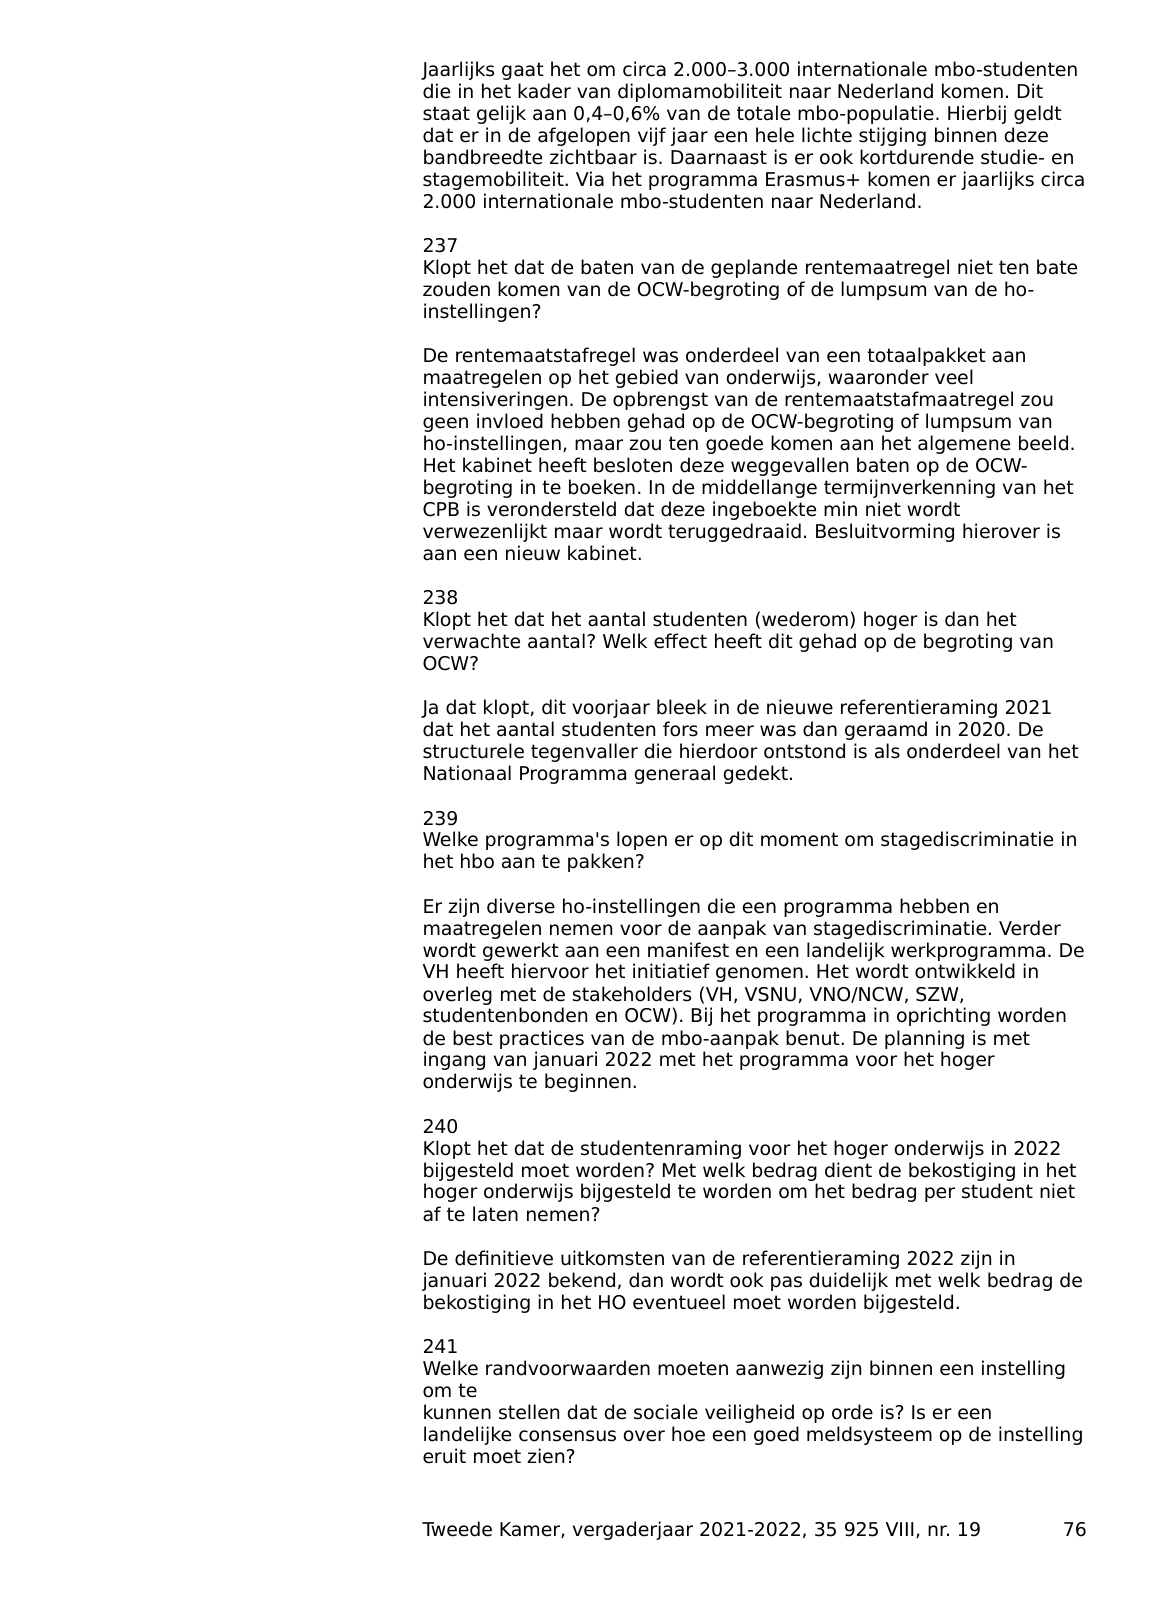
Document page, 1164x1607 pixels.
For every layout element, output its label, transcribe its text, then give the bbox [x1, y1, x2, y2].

text 238 [422, 587, 1087, 609]
text Welke randvoorwaarden moeten aanwezig zijn binnen een instelling om te [422, 1358, 1087, 1402]
text 239 [422, 807, 1087, 829]
text Er zijn diverse ho-instellingen die een programma hebben en maatregelen nemen voor de aanpak van stagediscriminatie. Verder wordt gewerkt aan een manifest en een landelijk werkprogramma. De VH heeft hiervoor het initiatief genomen. Het wordt ontwikkeld in overleg met de stakeholders (VH, VSNU, VNO/NCW, SZW, studentenbonden en OCW). Bij het programma in oprichting worden de best practices van de mbo-aanpak benut. De planning is met ingang van januari 2022 met het programma voor het hoger onderwijs te beginnen. [422, 896, 1087, 1093]
text 241 [422, 1336, 1087, 1358]
text De definitieve uitkomsten van de referentieraming 2022 zijn in januari 2022 bekend, dan wordt ook pas duidelijk met welk bedrag de bekostiging in het HO eventueel moet worden bijgesteld. [422, 1248, 1087, 1313]
text Jaarlijks gaat het om circa 2.000–3.000 internationale mbo-studenten die in het kader van diplomamobiliteit naar Nederland komen. Dit staat gelijk aan 0,4–0,6% van de totale mbo-populatie. Hierbij geldt dat er in de afgelopen vijf jaar een hele lichte stijging binnen deze bandbreedte zichtbaar is. Daarnaast is er ook kortdurende studie- en stagemobiliteit. Via het programma Erasmus+ komen er jaarlijks circa 2.000 internationale mbo-studenten naar Nederland. [422, 59, 1087, 213]
text Klopt het dat het aantal studenten (wederom) hoger is dan het verwachte aantal? Welk effect heeft dit gehad op de begroting van OCW? [422, 609, 1087, 675]
text kunnen stellen dat de sociale veiligheid op orde is? Is er een landelijke consensus over hoe een goed meldsysteem op de instelling eruit moet zien? [422, 1402, 1087, 1468]
text De rentemaatstafregel was onderdeel van een totaalpakket aan maatregelen op het gebied van onderwijs, waaronder veel intensiveringen. De opbrengst van de rentemaatstafmaatregel zou geen invloed hebben gehad op de OCW-begroting of lumpsum van ho-instellingen, maar zou ten goede komen aan het algemene beeld. Het kabinet heeft besloten deze weggevallen baten op de OCW-begroting in te boeken. In de middellange termijnverkenning van het CPB is verondersteld dat deze ingeboekte min niet wordt verwezenlijkt maar wordt teruggedraaid. Besluitvorming hierover is aan een nieuw kabinet. [422, 345, 1087, 565]
text 237 [422, 235, 1087, 257]
text Klopt het dat de studentenraming voor het hoger onderwijs in 2022 bijgesteld moet worden? Met welk bedrag dient de bekostiging in het hoger onderwijs bijgesteld te worden om het bedrag per student niet af te laten nemen? [422, 1137, 1087, 1225]
text Welke programma's lopen er op dit moment om stagediscriminatie in het hbo aan te pakken? [422, 829, 1087, 873]
text 240 [422, 1116, 1087, 1137]
text Ja dat klopt, dit voorjaar bleek in de nieuwe referentieraming 2021 dat het aantal studenten fors meer was dan geraamd in 2020. De structurele tegenvaller die hierdoor ontstond is als onderdeel van het Nationaal Programma generaal gedekt. [422, 697, 1087, 785]
text Klopt het dat de baten van de geplande rentemaatregel niet ten bate zouden komen van de OCW-begroting of de lumpsum van de ho-instellingen? [422, 257, 1087, 323]
